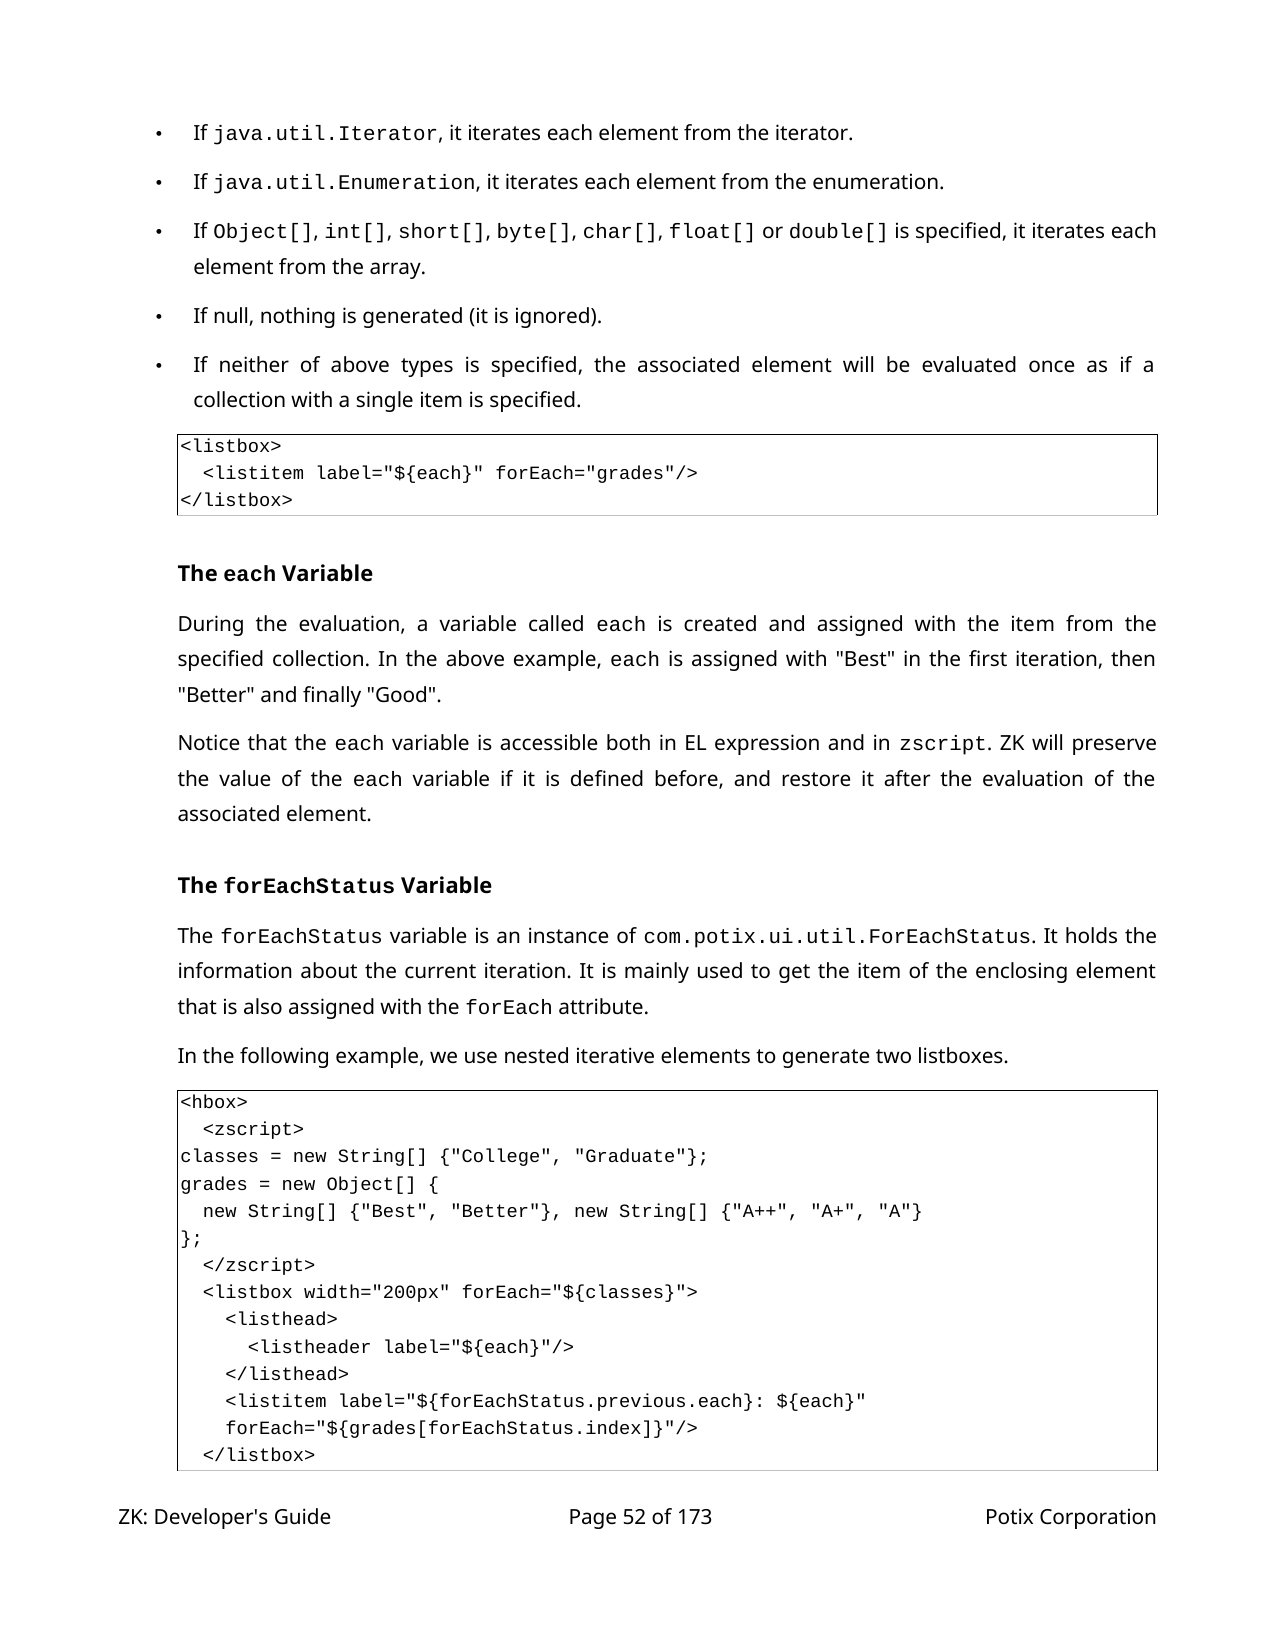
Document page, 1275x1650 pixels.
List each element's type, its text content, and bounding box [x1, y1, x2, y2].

subtitle The forEachStatus Variable [177, 870, 1157, 900]
list If java.util.Iterator, it iterates each element from the iterator. [156, 118, 1157, 147]
text forEach="${grades[forEachStatus.index]}"/> [178, 1416, 1157, 1440]
list If java.util.Enumeration, it iterates each element from the enumeration. [156, 167, 1157, 196]
text <listbox width="200px" forEach="${classes}"> [178, 1280, 1157, 1304]
text classes = new String[] {"College", "Graduate"}; [178, 1144, 1157, 1168]
text <zscript> [178, 1117, 1157, 1141]
text <listhead> [178, 1307, 1157, 1332]
text <listbox> [178, 435, 1157, 458]
text </zscript> [178, 1253, 1157, 1277]
text new String[] {"Best", "Better"}, new String[] {"A++", "A+", "A"} [178, 1198, 1157, 1223]
text During the evaluation, a variable called each is created and assigned with the item from the specified collection. In the above example, each is assigned with "Best" in the first iteration, then "Better" and finally "Good". [177, 609, 1157, 708]
list If Object[], int[], short[], byte[], char[], float[] or double[] is specified, it iterates each element from the array. [156, 216, 1157, 280]
text In the following example, we use nested iterative elements to generate two listboxes. [177, 1041, 1157, 1069]
text <hbox> [178, 1091, 1157, 1114]
text </listbox> [178, 488, 1157, 515]
text </listbox> [178, 1443, 1157, 1470]
text <listheader label="${each}"/> [178, 1334, 1157, 1359]
text <listitem label="${forEachStatus.previous.each}: ${each}" [178, 1389, 1157, 1413]
list If null, nothing is generated (it is ignored). [156, 301, 1157, 329]
list If neither of above types is specified, the associated element will be evaluated once as if a collection with a single item is specified. [156, 350, 1157, 413]
text </listhead> [178, 1362, 1157, 1386]
text <listitem label="${each}" forEach="grades"/> [178, 461, 1157, 485]
text }; [178, 1226, 1157, 1250]
text grades = new Object[] { [178, 1171, 1157, 1196]
text The forEachStatus variable is an instance of com.potix.ui.util.ForEachStatus. It holds the information about the current iteration. It is mainly used to get the item of the enclosing element that is also assigned with the forEach attribute. [177, 921, 1157, 1020]
text Notice that the each variable is accessible both in EL expression and in zscript. ZK will preserve the value of the each variable if it is defined before, and restore it after the evaluation of the associated element. [177, 728, 1157, 828]
subtitle The each Variable [177, 558, 1157, 588]
